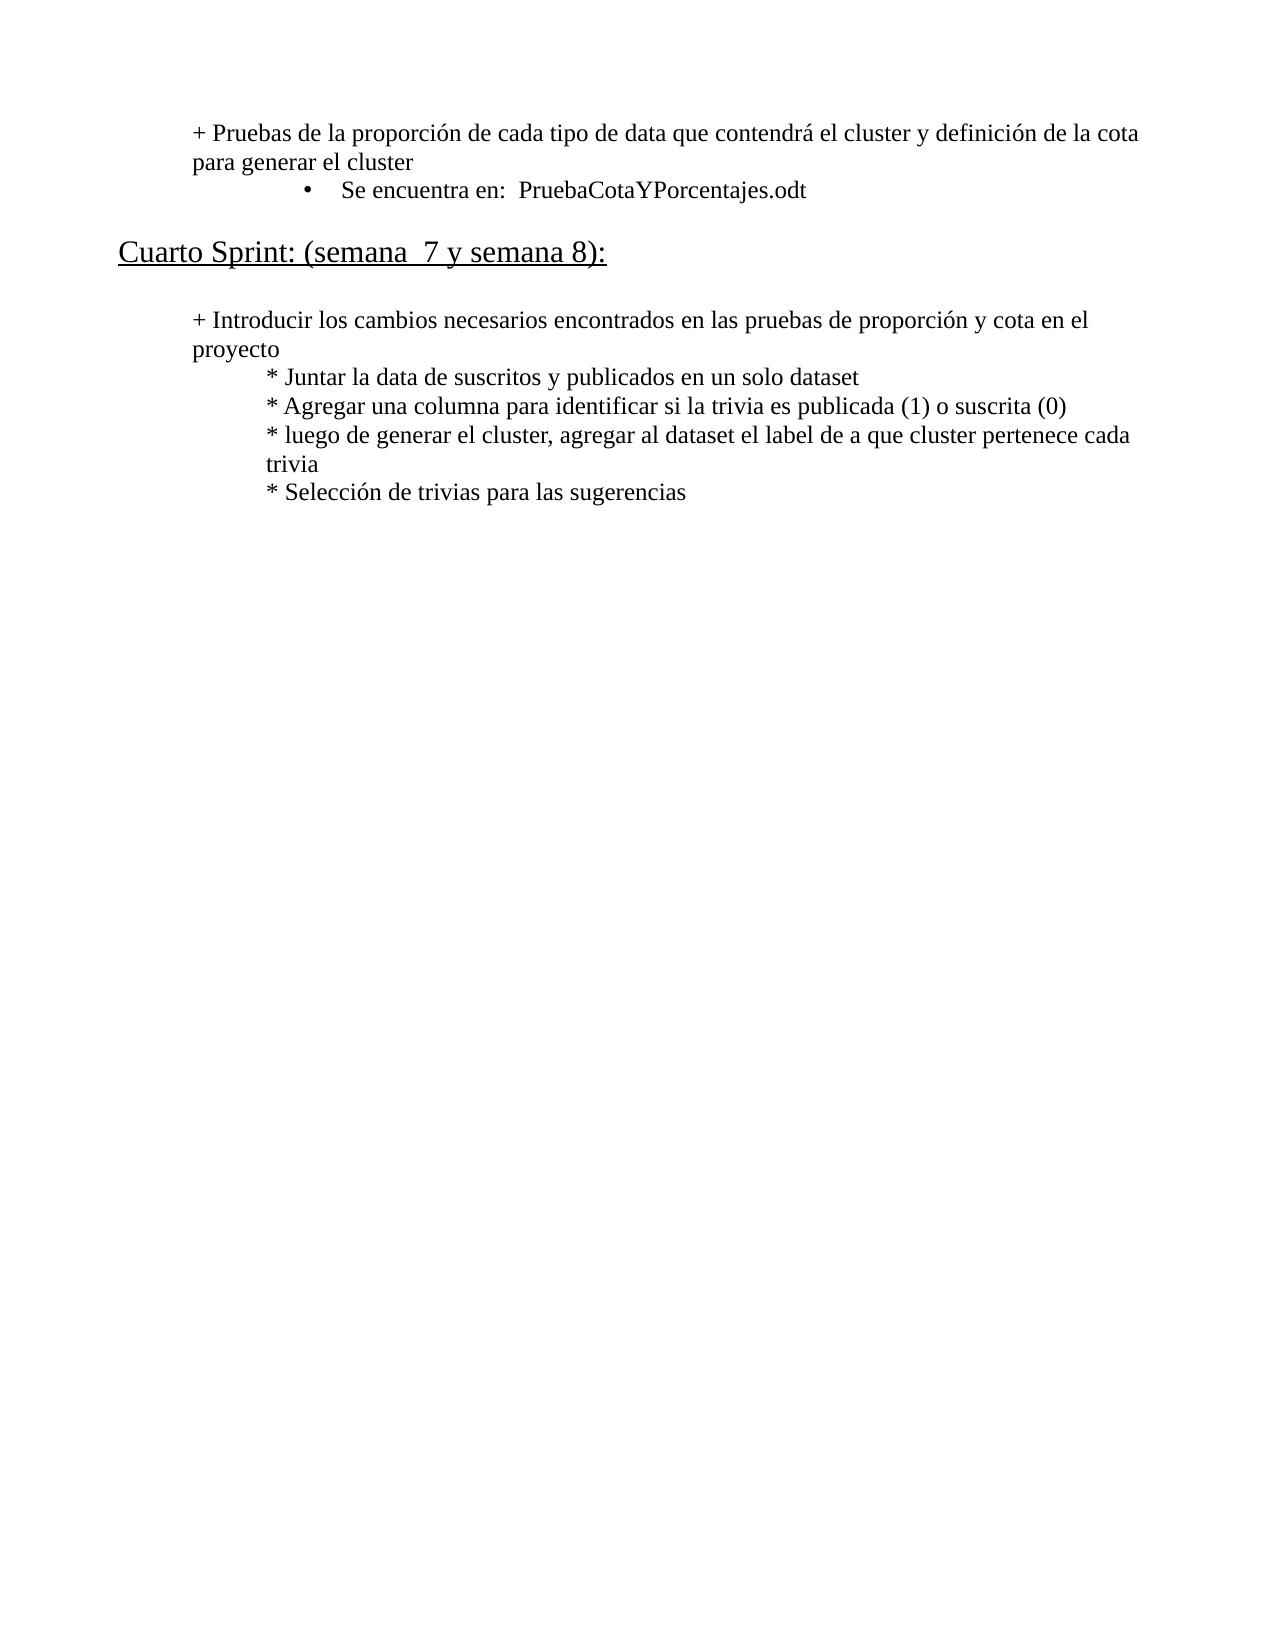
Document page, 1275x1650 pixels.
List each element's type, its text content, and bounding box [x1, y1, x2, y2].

text + Introducir los cambios necesarios encontrados en las pruebas de proporción y cota en el proyecto [192, 305, 1157, 362]
text Cuarto Sprint: (semana 7 y semana 8): [118, 233, 1157, 269]
text * Selección de trivias para las sugerencias [266, 477, 1157, 506]
text * Agregar una columna para identificar si la trivia es publicada (1) o suscrita (0) [266, 391, 1157, 420]
text * luego de generar el cluster, agregar al dataset el label de a que cluster pertenece cada trivia [266, 420, 1157, 477]
list Se encuentra en: PruebaCotaYPorcentajes.odt [303, 176, 1157, 204]
text + Pruebas de la proporción de cada tipo de data que contendrá el cluster y definición de la cota para generar el cluster [192, 118, 1157, 176]
text * Juntar la data de suscritos y publicados en un solo dataset [266, 362, 1157, 391]
